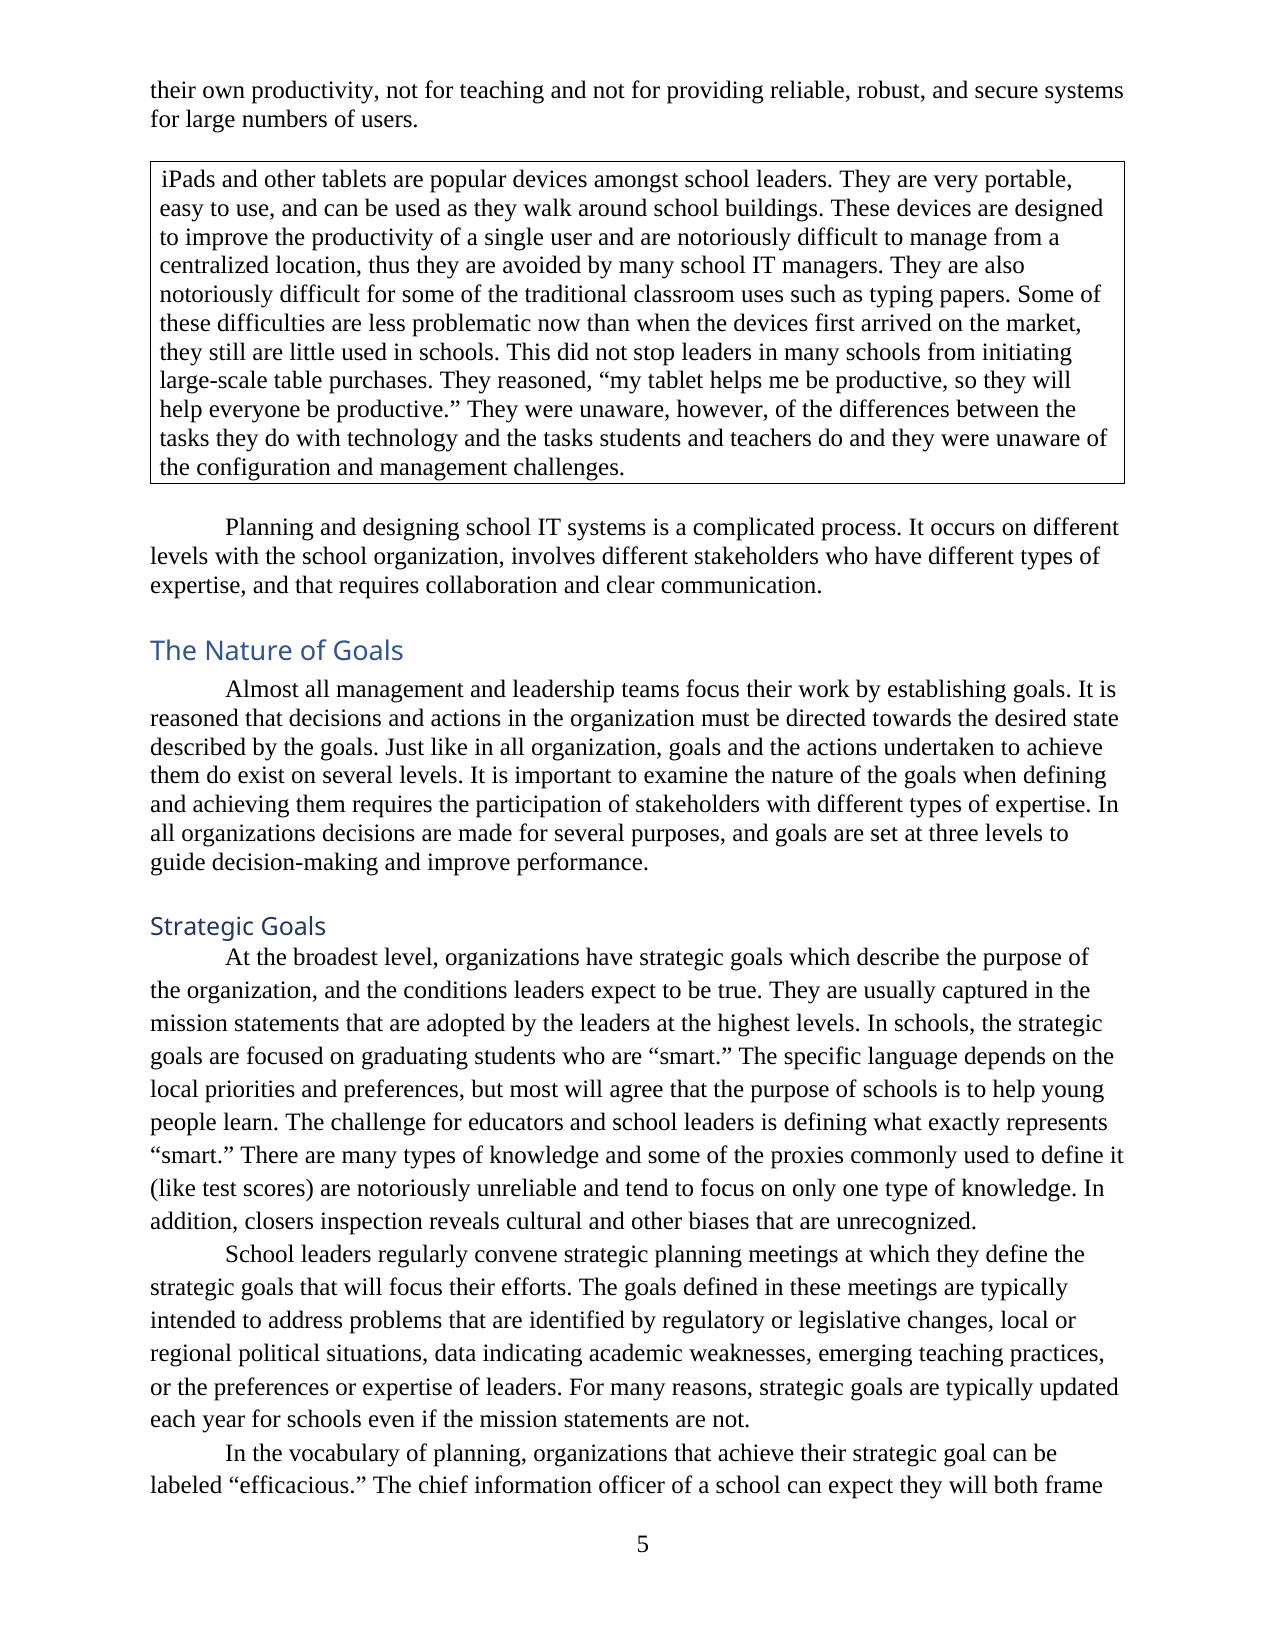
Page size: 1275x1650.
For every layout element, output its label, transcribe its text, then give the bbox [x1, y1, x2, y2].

text At the broadest level, organizations have strategic goals which describe the purpose of the organization, and the conditions leaders expect to be true. They are usually captured in the mission statements that are adopted by the leaders at the highest levels. In schools, the strategic goals are focused on graduating students who are “smart.” The specific language depends on the local priorities and preferences, but most will agree that the purpose of schools is to help young people learn. The challenge for educators and school leaders is defining what exactly represents “smart.” There are many types of knowledge and some of the proxies commonly used to define it (like test scores) are notoriously unreliable and tend to focus on only one type of knowledge. In addition, closers inspection reveals cultural and other biases that are unrecognized. [150, 942, 1125, 1235]
subtitle Strategic Goals [150, 908, 1125, 942]
text iPads and other tablets are popular devices amongst school leaders. They are very portable, easy to use, and can be used as they walk around school buildings. These devices are designed to improve the productivity of a single user and are notoriously difficult to manage from a centralized location, thus they are avoided by many school IT managers. They are also notoriously difficult for some of the traditional classroom uses such as typing papers. Some of these difficulties are less problematic now than when the devices first arrived on the market, they still are little used in schools. This did not stop leaders in many schools from initiating large-scale table purchases. They reasoned, “my tablet helps me be productive, so they will help everyone be productive.” They were unaware, however, of the differences between the tasks they do with technology and the tasks students and teachers do and they were unaware of the configuration and management challenges. [151, 162, 1124, 483]
subtitle The Nature of Goals [150, 632, 1125, 668]
text their own productivity, not for teaching and not for providing reliable, robust, and secure systems for large numbers of users. [150, 75, 1125, 132]
text Planning and designing school IT systems is a complicated process. It occurs on different levels with the school organization, involves different stakeholders who have different types of expertise, and that requires collaboration and clear communication. [150, 512, 1125, 599]
text School leaders regularly convene strategic planning meetings at which they define the strategic goals that will focus their efforts. The goals defined in these meetings are typically intended to address problems that are identified by regulatory or legislative changes, local or regional political situations, data indicating academic weaknesses, emerging teaching practices, or the preferences or expertise of leaders. For many reasons, strategic goals are typically updated each year for schools even if the mission statements are not. [150, 1239, 1125, 1433]
text In the vocabulary of planning, organizations that achieve their strategic goal can be labeled “efficacious.” The chief information officer of a school can expect they will both frame [150, 1438, 1125, 1499]
text Almost all management and leadership teams focus their work by establishing goals. It is reasoned that decisions and actions in the organization must be directed towards the desired state described by the goals. Just like in all organization, goals and the actions undertaken to achieve them do exist on several levels. It is important to examine the nature of the goals when defining and achieving them requires the participation of stakeholders with different types of expertise. In all organizations decisions are made for several purposes, and goals are set at three levels to guide decision-making and improve performance. [150, 674, 1125, 875]
